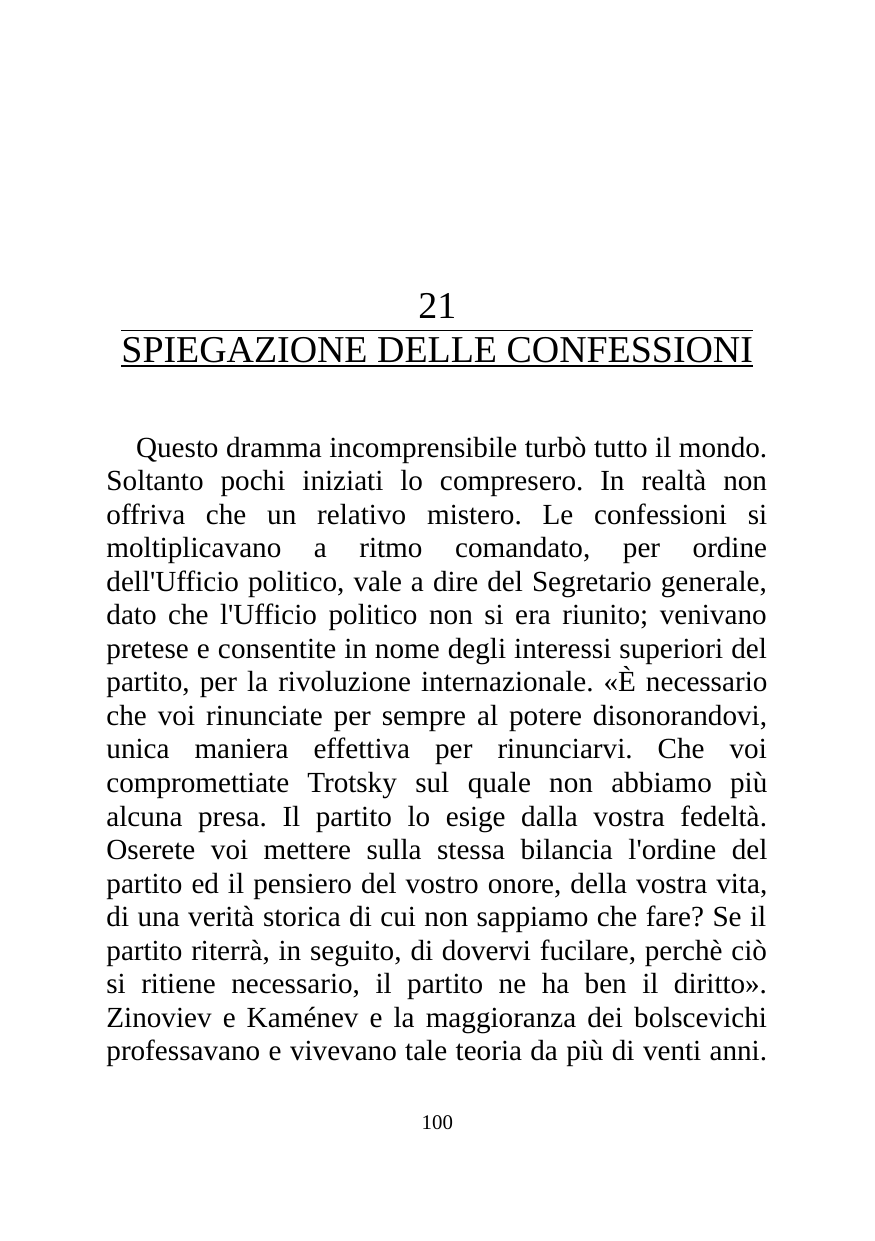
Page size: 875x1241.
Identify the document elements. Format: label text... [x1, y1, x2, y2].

subtitle 21 SPIEGAZIONE DELLE CONFESSIONI [106, 283, 768, 371]
text Questo dramma incomprensibile turbò tutto il mondo. Soltanto pochi iniziati lo compresero. In realtà non offriva che un relativo mistero. Le confessioni si moltiplicavano a ritmo comandato, per ordine dell'Ufficio politico, vale a dire del Segretario generale, dato che l'Ufficio politico non si era riunito; venivano pretese e consentite in nome degli interessi superiori del partito, per la rivoluzione internazionale. «È necessario che voi rinunciate per sempre al potere disonorandovi, unica maniera effettiva per rinunciarvi. Che voi compromettiate Trotsky sul quale non abbiamo più alcuna presa. Il partito lo esige dalla vostra fedeltà. Oserete voi mettere sulla stessa bilancia l'ordine del partito ed il pensiero del vostro onore, della vostra vita, di una verità storica di cui non sappiamo che fare? Se il partito riterrà, in seguito, di dovervi fucilare, perchè ciò si ritiene necessario, il partito ne ha ben il diritto». Zinoviev e Kaménev e la maggioranza dei bolscevichi professavano e vivevano tale teoria da più di venti anni. [106, 430, 768, 1067]
